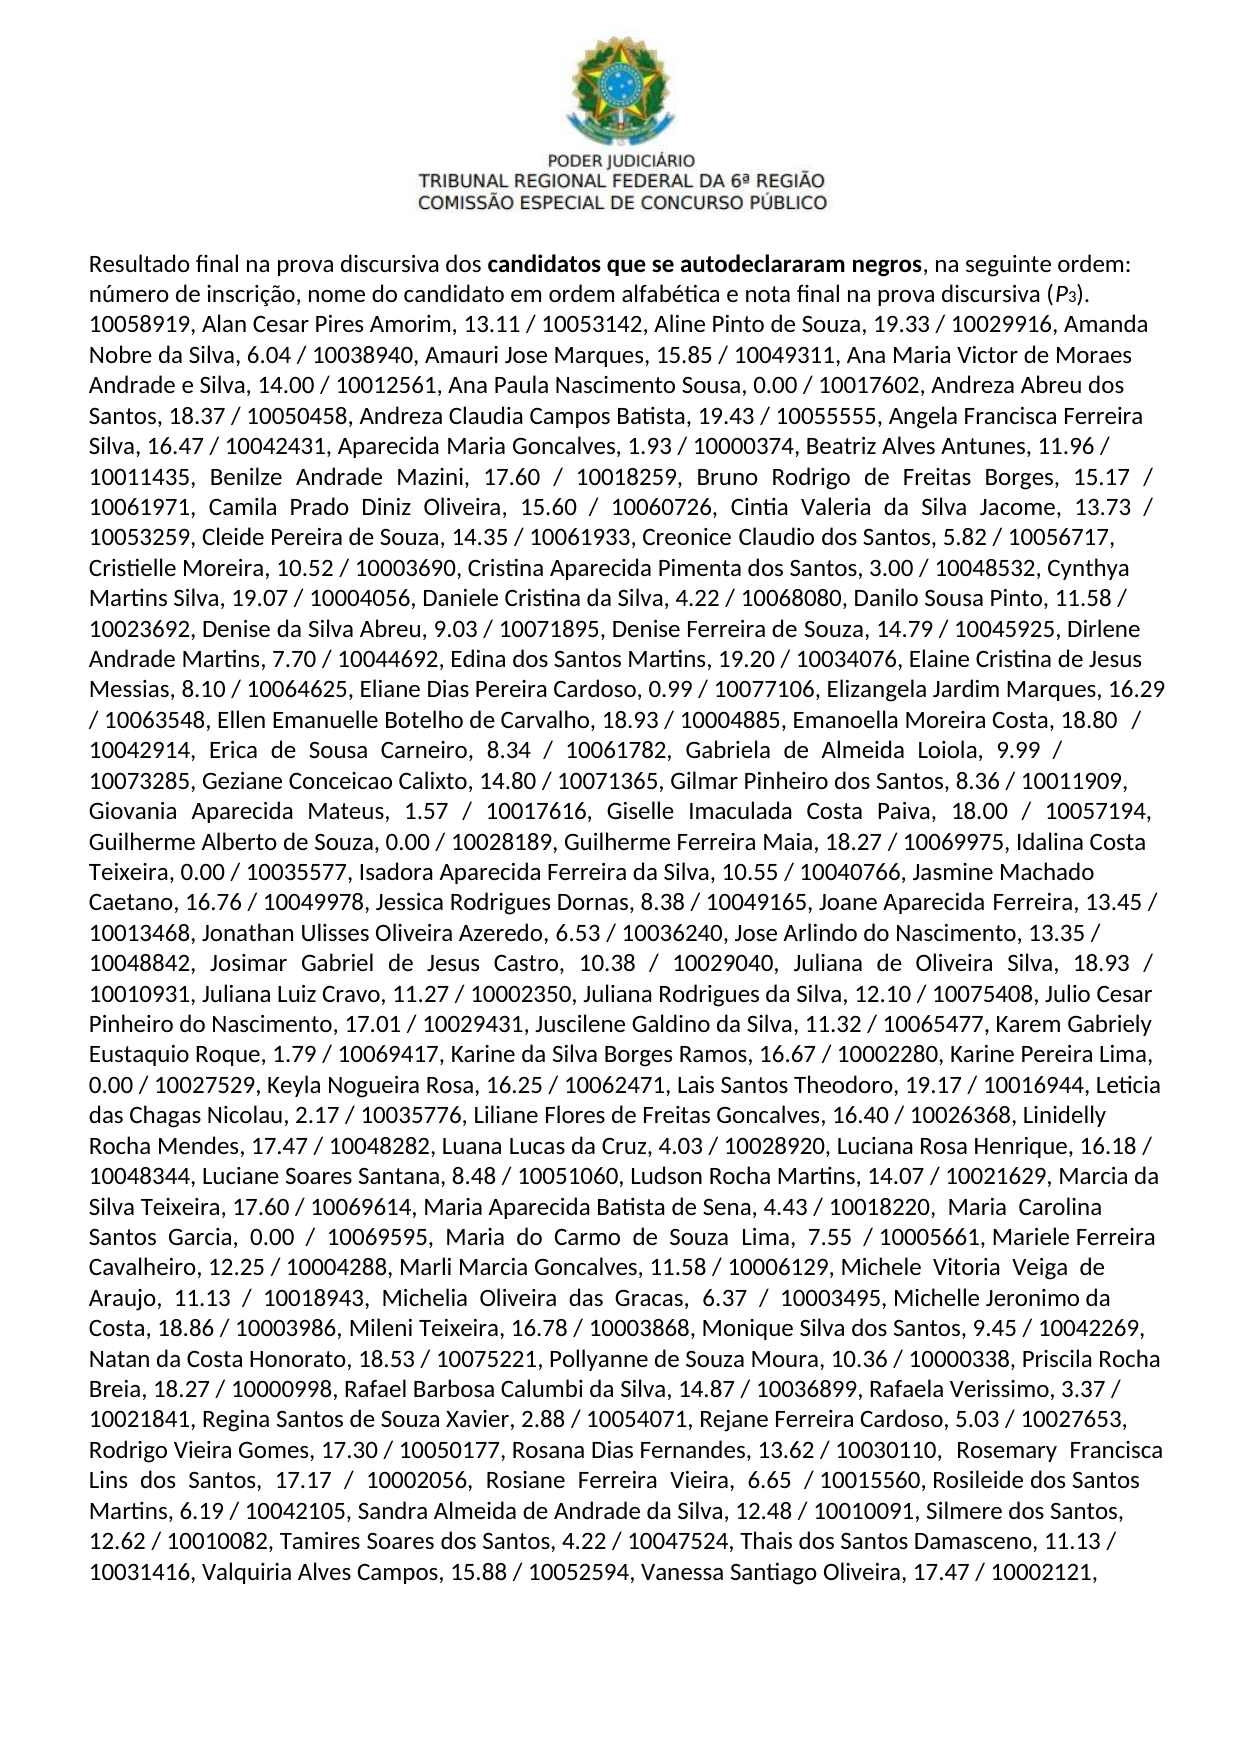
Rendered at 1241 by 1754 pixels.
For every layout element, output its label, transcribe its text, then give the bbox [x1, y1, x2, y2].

text Resultado final na prova discursiva dos candidatos que se autodeclararam negros, na seguinte ordem: número de inscrição, nome do candidato em ordem alfabética e nota final na prova discursiva (P3). 10058919, Alan Cesar Pires Amorim, 13.11 / 10053142, Aline Pinto de Souza, 19.33 / 10029916, Amanda Nobre da Silva, 6.04 / 10038940, Amauri Jose Marques, 15.85 / 10049311, Ana Maria Victor de Moraes Andrade e Silva, 14.00 / 10012561, Ana Paula Nascimento Sousa, 0.00 / 10017602, Andreza Abreu dos Santos, 18.37 / 10050458, Andreza Claudia Campos Batista, 19.43 / 10055555, Angela Francisca Ferreira Silva, 16.47 / 10042431, Aparecida Maria Goncalves, 1.93 / 10000374, Beatriz Alves Antunes, 11.96 / 10011435, Benilze Andrade Mazini, 17.60 / 10018259, Bruno Rodrigo de Freitas Borges, 15.17 / 10061971, Camila Prado Diniz Oliveira, 15.60 / 10060726, Cintia Valeria da Silva Jacome, 13.73 / 10053259, Cleide Pereira de Souza, 14.35 / 10061933, Creonice Claudio dos Santos, 5.82 / 10056717, Cristielle Moreira, 10.52 / 10003690, Cristina Aparecida Pimenta dos Santos, 3.00 / 10048532, Cynthya Martins Silva, 19.07 / 10004056, Daniele Cristina da Silva, 4.22 / 10068080, Danilo Sousa Pinto, 11.58 / 10023692, Denise da Silva Abreu, 9.03 / 10071895, Denise Ferreira de Souza, 14.79 / 10045925, Dirlene Andrade Martins, 7.70 / 10044692, Edina dos Santos Martins, 19.20 / 10034076, Elaine Cristina de Jesus Messias, 8.10 / 10064625, Eliane Dias Pereira Cardoso, 0.99 / 10077106, Elizangela Jardim Marques, 16.29 / 10063548, Ellen Emanuelle Botelho de Carvalho, 18.93 / 10004885, Emanoella Moreira Costa, 18.80 / 10042914, Erica de Sousa Carneiro, 8.34 / 10061782, Gabriela de Almeida Loiola, 9.99 / 10073285, Geziane Conceicao Calixto, 14.80 / 10071365, Gilmar Pinheiro dos Santos, 8.36 / 10011909, Giovania Aparecida Mateus, 1.57 / 10017616, Giselle Imaculada Costa Paiva, 18.00 / 10057194, Guilherme Alberto de Souza, 0.00 / 10028189, Guilherme Ferreira Maia, 18.27 / 10069975, Idalina Costa Teixeira, 0.00 / 10035577, Isadora Aparecida Ferreira da Silva, 10.55 / 10040766, Jasmine Machado Caetano, 16.76 / 10049978, Jessica Rodrigues Dornas, 8.38 / 10049165, Joane Aparecida Ferreira, 13.45 / 10013468, Jonathan Ulisses Oliveira Azeredo, 6.53 / 10036240, Jose Arlindo do Nascimento, 13.35 / 10048842, Josimar Gabriel de Jesus Castro, 10.38 / 10029040, Juliana de Oliveira Silva, 18.93 / 10010931, Juliana Luiz Cravo, 11.27 / 10002350, Juliana Rodrigues da Silva, 12.10 / 10075408, Julio Cesar Pinheiro do Nascimento, 17.01 / 10029431, Juscilene Galdino da Silva, 11.32 / 10065477, Karem Gabriely Eustaquio Roque, 1.79 / 10069417, Karine da Silva Borges Ramos, 16.67 / 10002280, Karine Pereira Lima, 0.00 / 10027529, Keyla Nogueira Rosa, 16.25 / 10062471, Lais Santos Theodoro, 19.17 / 10016944, Leticia das Chagas Nicolau, 2.17 / 10035776, Liliane Flores de Freitas Goncalves, 16.40 / 10026368, Linidelly Rocha Mendes, 17.47 / 10048282, Luana Lucas da Cruz, 4.03 / 10028920, Luciana Rosa Henrique, 16.18 / 10048344, Luciane Soares Santana, 8.48 / 10051060, Ludson Rocha Martins, 14.07 / 10021629, Marcia da Silva Teixeira, 17.60 / 10069614, Maria Aparecida Batista de Sena, 4.43 / 10018220, Maria Carolina Santos Garcia, 0.00 / 10069595, Maria do Carmo de Souza Lima, 7.55 / 10005661, Mariele Ferreira Cavalheiro, 12.25 / 10004288, Marli Marcia Goncalves, 11.58 / 10006129, Michele Vitoria Veiga de Araujo, 11.13 / 10018943, Michelia Oliveira das Gracas, 6.37 / 10003495, Michelle Jeronimo da Costa, 18.86 / 10003986, Mileni Teixeira, 16.78 / 10003868, Monique Silva dos Santos, 9.45 / 10042269, Natan da Costa Honorato, 18.53 / 10075221, Pollyanne de Souza Moura, 10.36 / 10000338, Priscila Rocha Breia, 18.27 / 10000998, Rafael Barbosa Calumbi da Silva, 14.87 / 10036899, Rafaela Verissimo, 3.37 / 10021841, Regina Santos de Souza Xavier, 2.88 / 10054071, Rejane Ferreira Cardoso, 5.03 / 10027653, Rodrigo Vieira Gomes, 17.30 / 10050177, Rosana Dias Fernandes, 13.62 / 10030110, Rosemary Francisca Lins dos Santos, 17.17 / 10002056, Rosiane Ferreira Vieira, 6.65 / 10015560, Rosileide dos Santos Martins, 6.19 / 10042105, Sandra Almeida de Andrade da Silva, 12.48 / 10010091, Silmere dos Santos, 12.62 / 10010082, Tamires Soares dos Santos, 4.22 / 10047524, Thais dos Santos Damasceno, 11.13 / 10031416, Valquiria Alves Campos, 15.88 / 10052594, Vanessa Santiago Oliveira, 17.47 / 10002121, [89, 248, 1168, 1586]
picture [406, 0, 834, 225]
